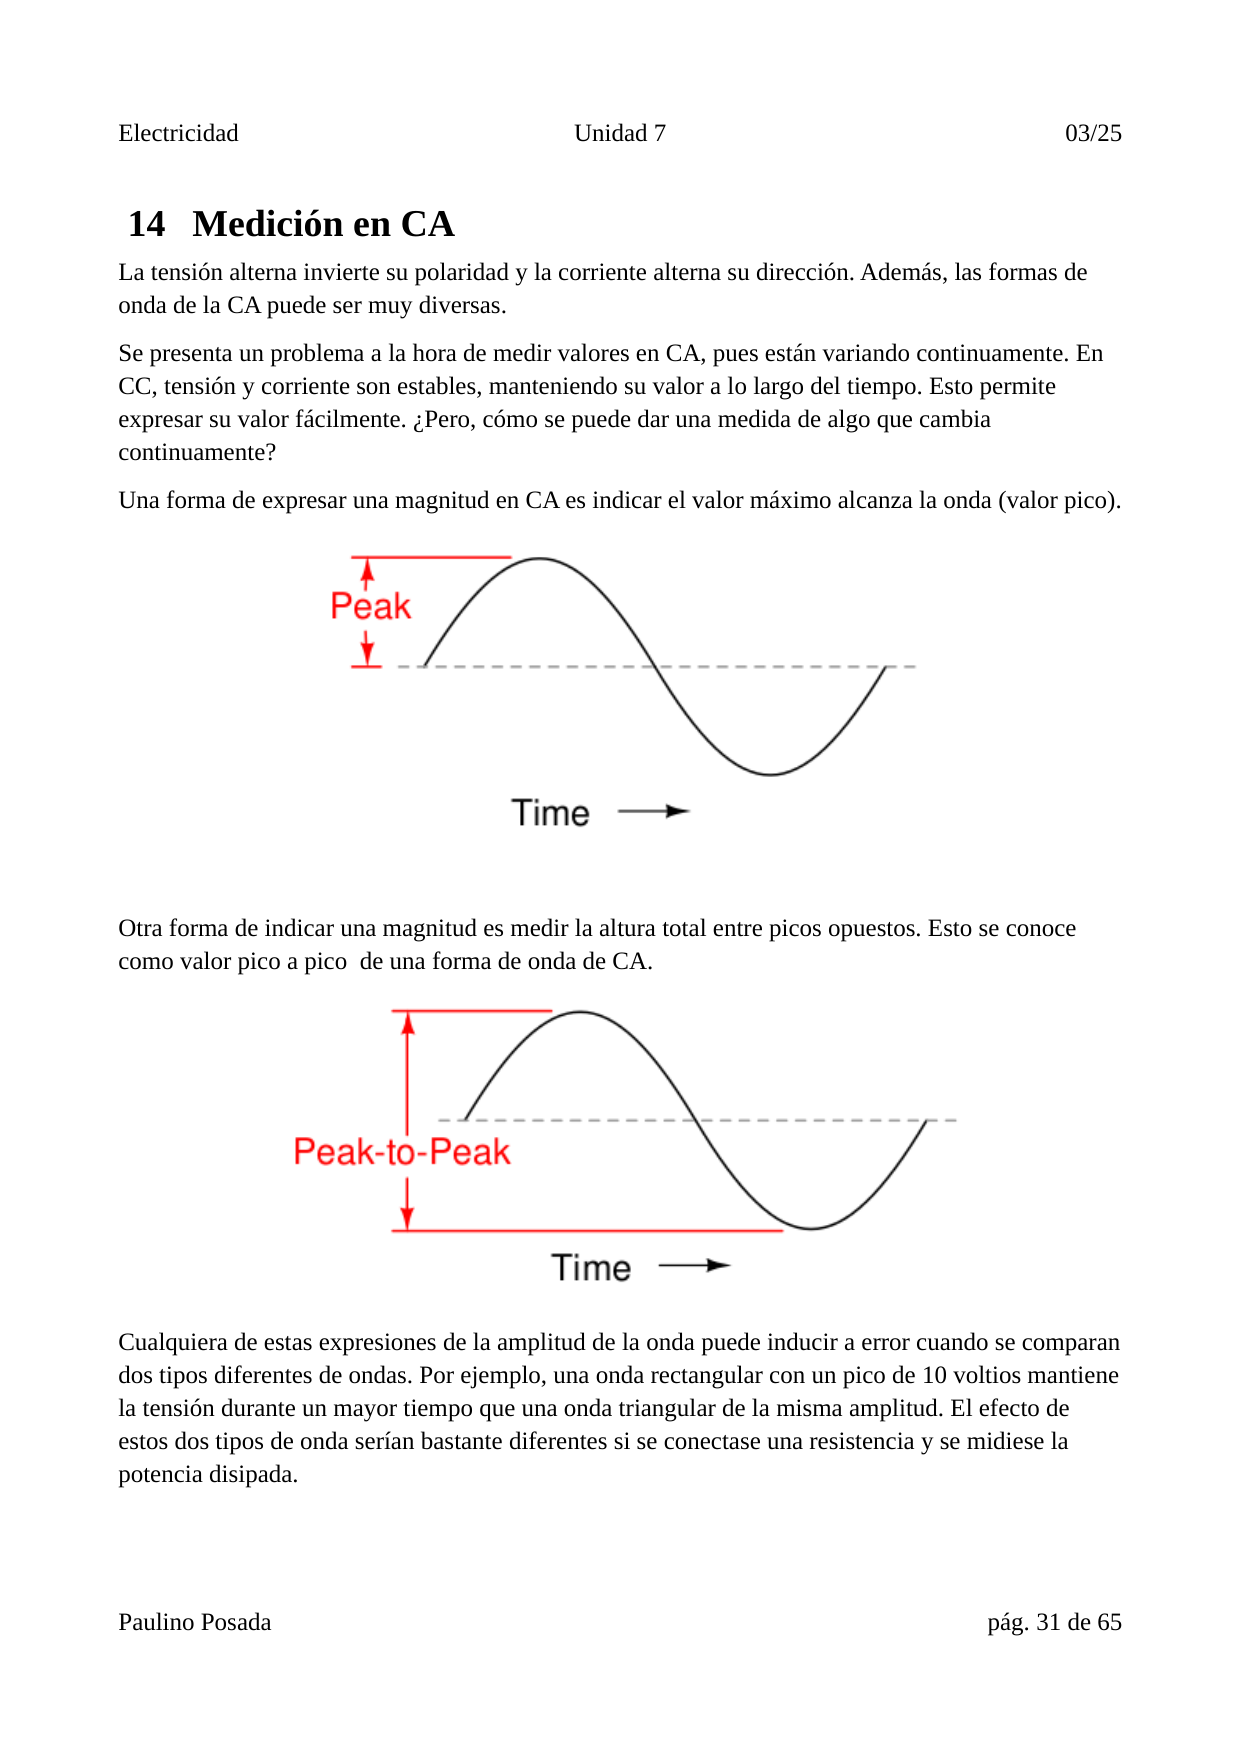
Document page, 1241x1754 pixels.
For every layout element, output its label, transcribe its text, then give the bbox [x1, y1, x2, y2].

subtitle Medición en CA [118, 201, 1122, 245]
text Se presenta un problema a la hora de medir valores en CA, pues están variando continuamente. En CC, tensión y corriente son estables, manteniendo su valor a lo largo del tiempo. Esto permite expresar su valor fácilmente. ¿Pero, cómo se puede dar una medida de algo que cambia continuamente? [118, 338, 1122, 466]
picture [263, 993, 977, 1290]
text La tensión alterna invierte su polaridad y la corriente alterna su dirección. Además, las formas de onda de la CA puede ser muy diversas. [118, 257, 1122, 319]
picture [314, 545, 926, 835]
text Una forma de expresar una magnitud en CA es indicar el valor máximo alcanza la onda (valor pico). [118, 485, 1122, 513]
text Cualquiera de estas expresiones de la amplitud de la onda puede inducir a error cuando se comparan dos tipos diferentes de ondas. Por ejemplo, una onda rectangular con un pico de 10 voltios mantiene la tensión durante un mayor tiempo que una onda triangular de la misma amplitud. El efecto de estos dos tipos de onda serían bastante diferentes si se conectase una resistencia y se midiese la potencia disipada. [118, 1327, 1122, 1488]
text Otra forma de indicar una magnitud es medir la altura total entre picos opuestos. Esto se conoce como valor pico a pico de una forma de onda de CA. [118, 913, 1122, 975]
